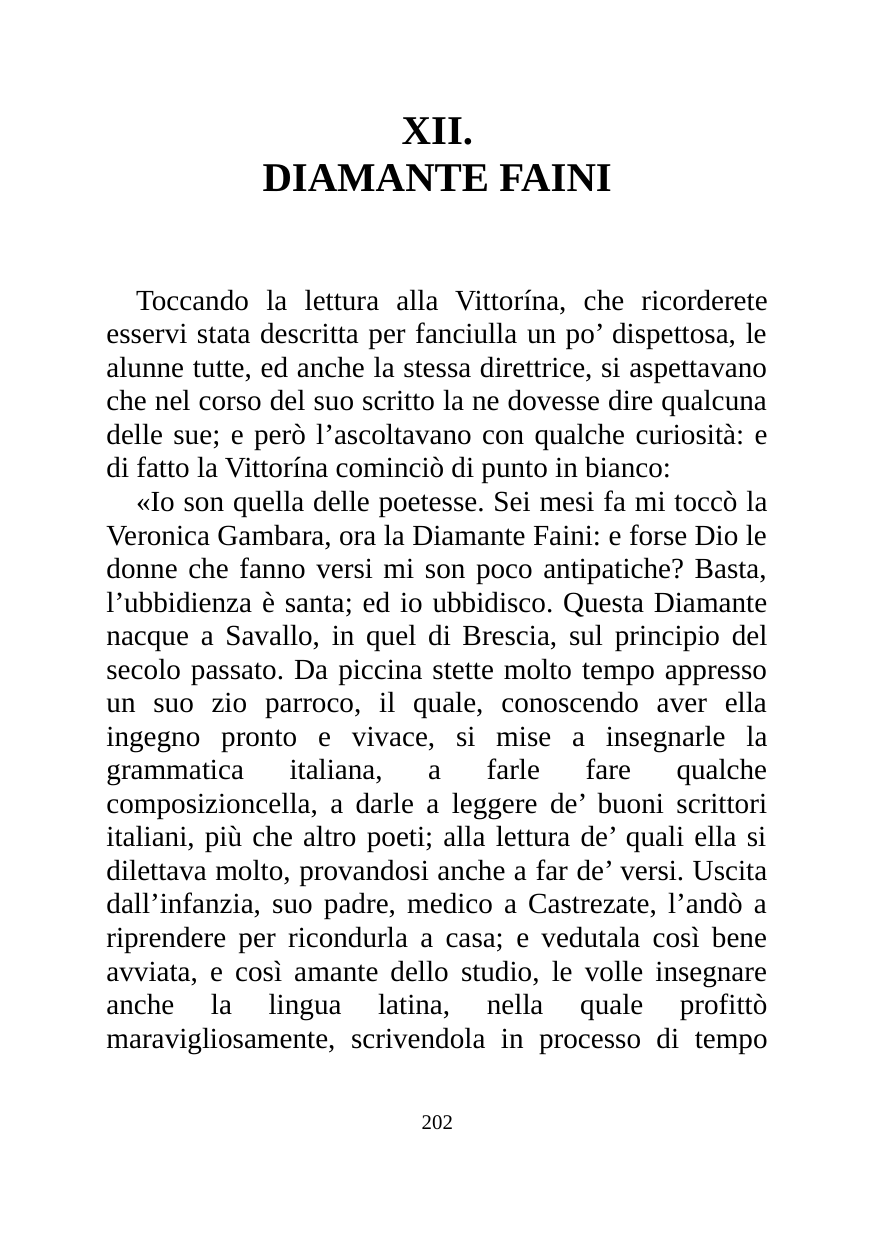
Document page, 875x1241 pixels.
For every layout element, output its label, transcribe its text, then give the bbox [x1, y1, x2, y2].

text Toccando la lettura alla Vittorína, che ricorderete esservi stata descritta per fanciulla un po’ dispettosa, le alunne tutte, ed anche la stessa direttrice, si aspettavano che nel corso del suo scritto la ne dovesse dire qualcuna delle sue; e però l’ascoltavano con qualche curiosità: e di fatto la Vittorína cominciò di punto in bianco: [106, 283, 768, 484]
subtitle XII. Diamante Faini [106, 106, 768, 200]
text «Io son quella delle poetesse. Sei mesi fa mi toccò la Veronica Gambara, ora la Diamante Faini: e forse Dio le donne che fanno versi mi son poco antipatiche? Basta, l’ubbidienza è santa; ed io ubbidisco. Questa Diamante nacque a Savallo, in quel di Brescia, sul principio del secolo passato. Da piccina stette molto tempo appresso un suo zio parroco, il quale, conoscendo aver ella ingegno pronto e vivace, si mise a insegnarle la grammatica italiana, a farle fare qualche composizioncella, a darle a leggere de’ buoni scrittori italiani, più che altro poeti; alla lettura de’ quali ella si dilettava molto, provandosi anche a far de’ versi. Uscita dall’infanzia, suo padre, medico a Castrezate, l’andò a riprendere per ricondurla a casa; e vedutala così bene avviata, e così amante dello studio, le volle insegnare anche la lingua latina, nella quale profittò maravigliosamente, scrivendola in processo di tempo [106, 484, 768, 1054]
